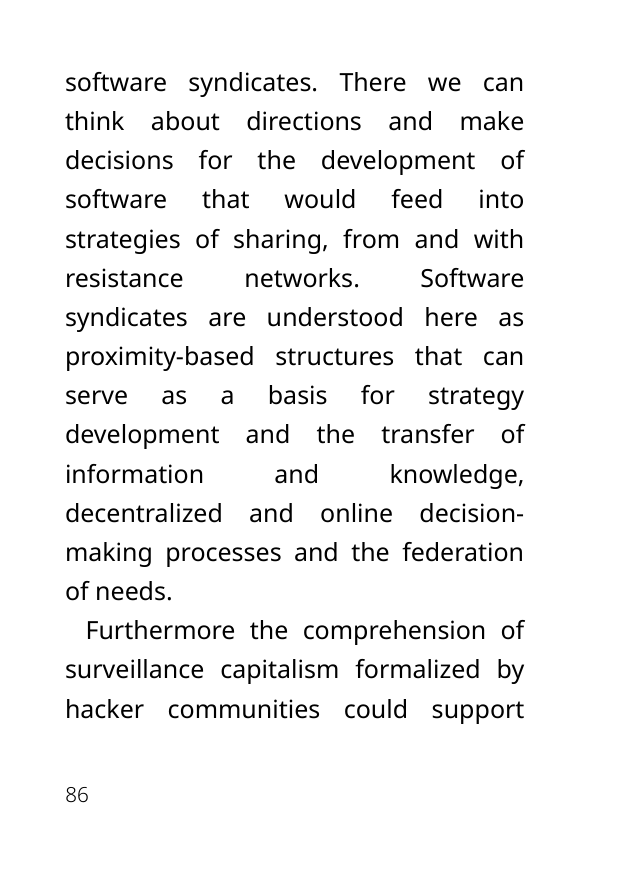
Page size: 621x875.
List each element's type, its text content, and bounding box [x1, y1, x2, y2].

text software syndicates. There we can think about directions and make decisions for the development of software that would feed into strategies of sharing, from and with resistance networks. Software syndicates are understood here as proximity-based structures that can serve as a basis for strategy development and the transfer of information and knowledge, decentralized and online decision-making processes and the federation of needs. [65, 65, 524, 608]
text Furthermore the comprehension of surveillance capitalism formalized by hacker communities could support [65, 613, 524, 725]
